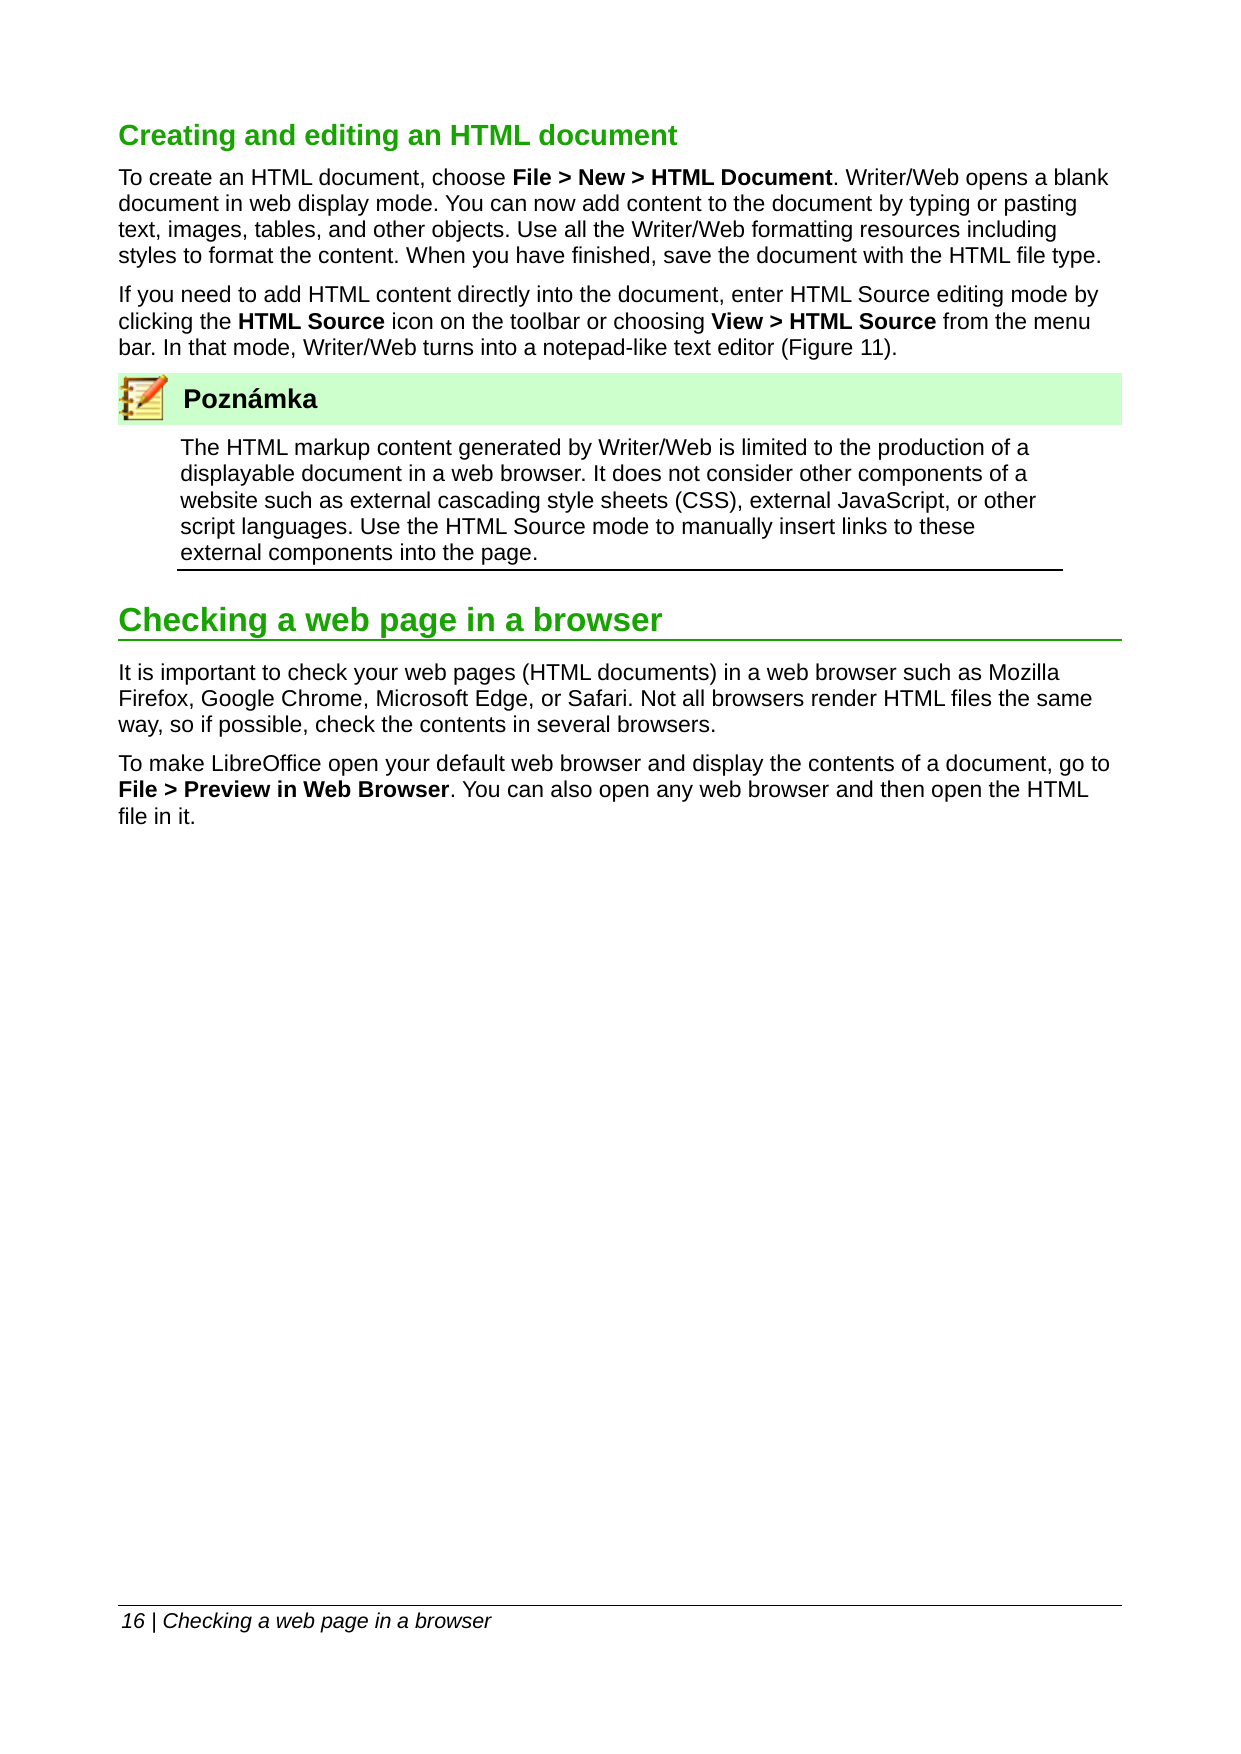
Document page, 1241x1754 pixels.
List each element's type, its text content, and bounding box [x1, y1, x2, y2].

subtitle Checking a web page in a browser [118, 600, 1122, 639]
subtitle Creating and editing an HTML document [118, 118, 1122, 152]
text To create an HTML document, choose File > New > HTML Document. Writer/Web opens a blank document in web display mode. You can now add content to the document by typing or pasting text, images, tables, and other objects. Use all the Writer/Web formatting resources including styles to format the content. When you have finished, save the document with the HTML file type. [118, 163, 1122, 269]
text The HTML markup content generated by Writer/Web is limited to the production of a displayable document in a web browser. It does not consider other components of a website such as external cascading style sheets (CSS), external JavaScript, or other script languages. Use the HTML Source mode to manually insert links to these external components into the page. [177, 431, 1063, 569]
picture [119, 373, 170, 424]
text It is important to check your web pages (HTML documents) in a web browser such as Mozilla Firefox, Google Chrome, Microsoft Edge, or Safari. Not all browsers render HTML files the same way, so if possible, check the contents in several browsers. [118, 658, 1122, 738]
text To make LibreOffice open your default web browser and display the contents of a document, go to File > Preview in Web Browser. You can also open any web browser and then open the HTML file in it. [118, 750, 1122, 829]
text If you need to add HTML content directly into the document, enter HTML Source editing mode by clicking the HTML Source icon on the toolbar or choosing View > HTML Source from the menu bar. In that mode, Writer/Web turns into a notepad-like text editor (Figure 11). [118, 281, 1122, 360]
subtitle Poznámka [118, 373, 1122, 425]
